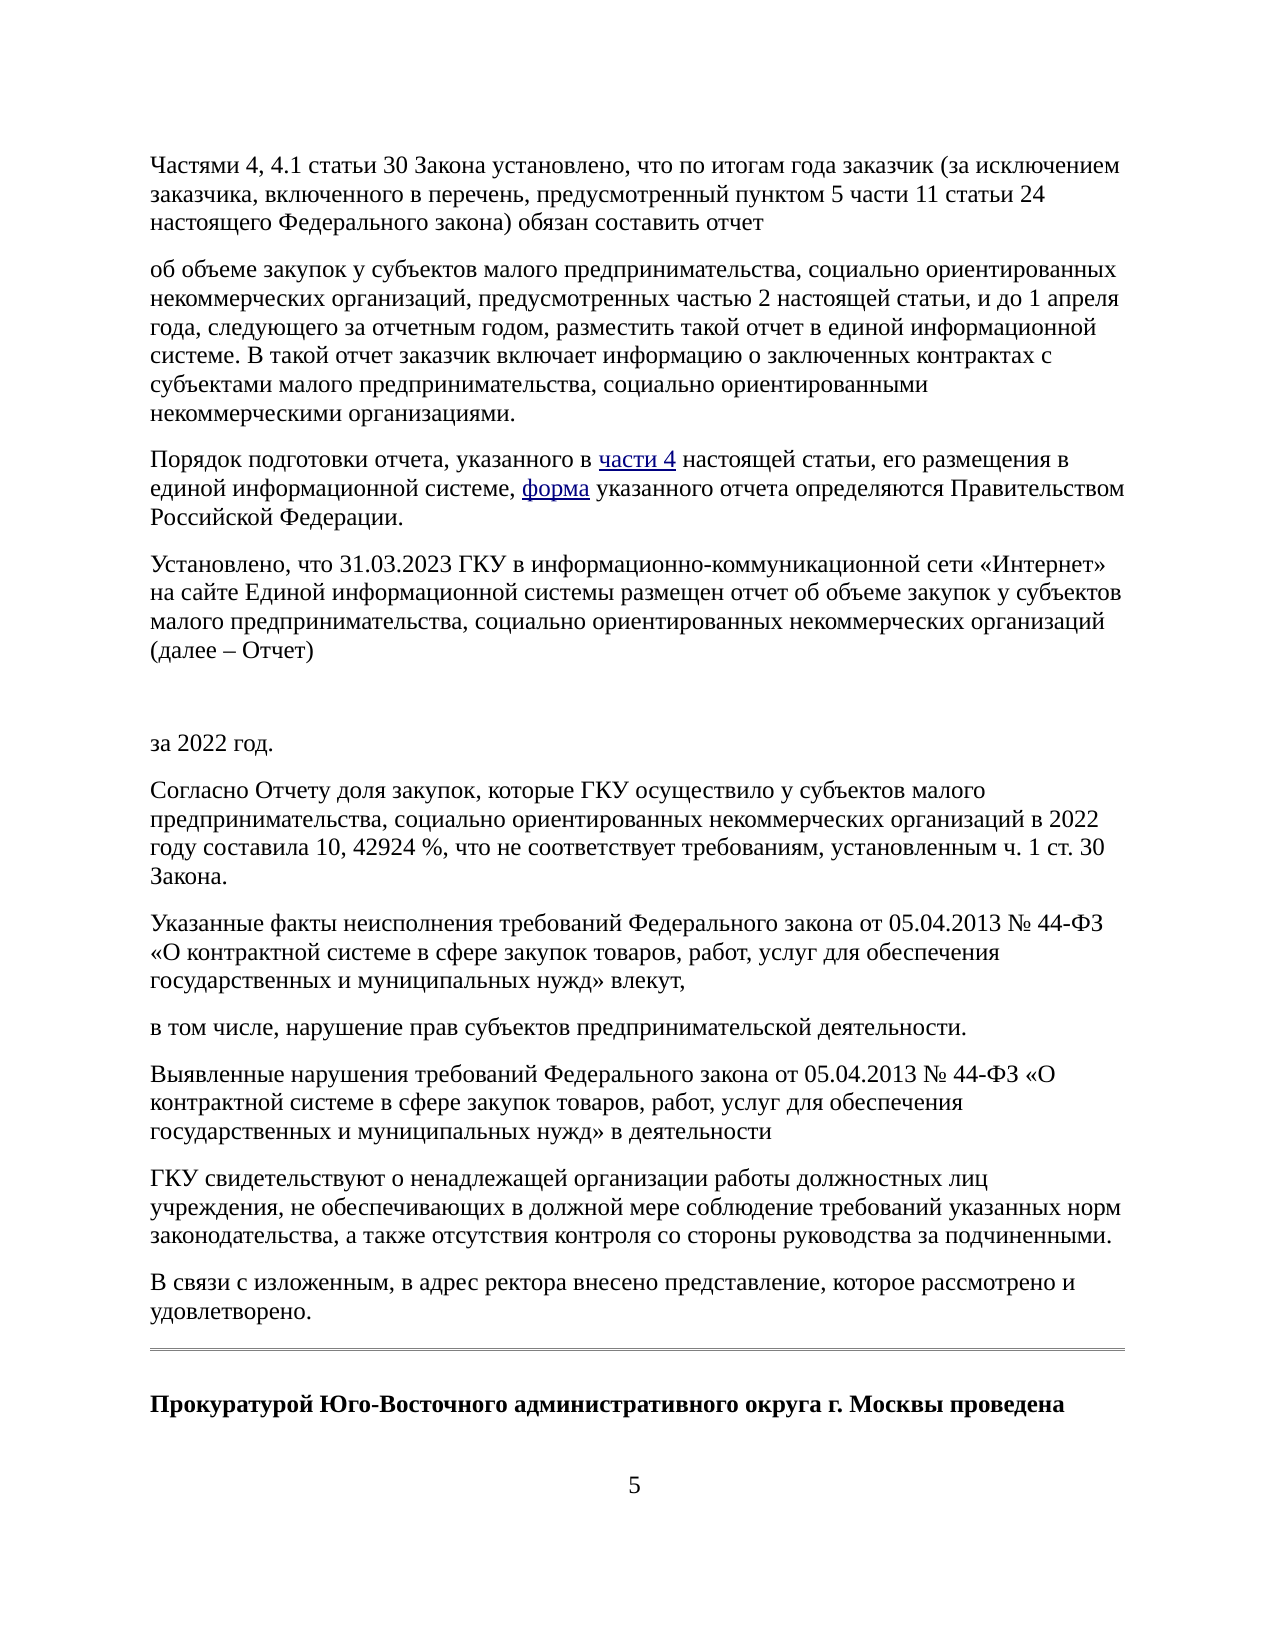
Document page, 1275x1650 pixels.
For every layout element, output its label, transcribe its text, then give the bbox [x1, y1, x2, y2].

text за 2022 год. [150, 728, 1125, 757]
text об объеме закупок у субъектов малого предпринимательства, социально ориентированных некоммерческих организаций, предусмотренных частью 2 настоящей статьи, и до 1 апреля года, следующего за отчетным годом, разместить такой отчет в единой информационной системе. В такой отчет заказчик включает информацию о заключенных контрактах с субъектами малого предпринимательства, социально ориентированными некоммерческими организациями. [150, 254, 1125, 427]
text Частями 4, 4.1 статьи 30 Закона установлено, что по итогам года заказчик (за исключением заказчика, включенного в перечень, предусмотренный пунктом 5 части 11 статьи 24 настоящего Федерального закона) обязан составить отчет [150, 150, 1125, 236]
text Выявленные нарушения требований Федерального закона от 05.04.2013 № 44-ФЗ «О контрактной системе в сфере закупок товаров, работ, услуг для обеспечения государственных и муниципальных нужд» в деятельности [150, 1059, 1125, 1145]
text Согласно Отчету доля закупок, которые ГКУ осуществило у субъектов малого предпринимательства, социально ориентированных некоммерческих организаций в 2022 году составила 10, 42924 %, что не соответствует требованиям, установленным ч. 1 ст. 30 Закона. [150, 775, 1125, 890]
text в том числе, нарушение прав субъектов предпринимательской деятельности. [150, 1012, 1125, 1041]
text ГКУ свидетельствуют о ненадлежащей организации работы должностных лиц учреждения, не обеспечивающих в должной мере соблюдение требований указанных норм законодательства, а также отсутствия контроля со стороны руководства за подчиненными. [150, 1163, 1125, 1249]
text Указанные факты неисполнения требований Федерального закона от 05.04.2013 № 44-ФЗ «О контрактной системе в сфере закупок товаров, работ, услуг для обеспечения государственных и муниципальных нужд» влекут, [150, 908, 1125, 994]
text Порядок подготовки отчета, указанного в части 4 настоящей статьи, его размещения в единой информационной системе, форма указанного отчета определяются Правительством Российской Федерации. [150, 444, 1125, 531]
text В связи с изложенным, в адрес ректора внесено представление, которое рассмотрено и удовлетворено. [150, 1267, 1125, 1324]
text Прокуратурой Юго-Восточного административного округа г. Москвы проведена [150, 1389, 1125, 1417]
text Установлено, что 31.03.2023 ГКУ в информационно-коммуникационной сети «Интернет» на сайте Единой информационной системы размещен отчет об объеме закупок у субъектов малого предпринимательства, социально ориентированных некоммерческих организаций (далее – Отчет) [150, 549, 1125, 664]
